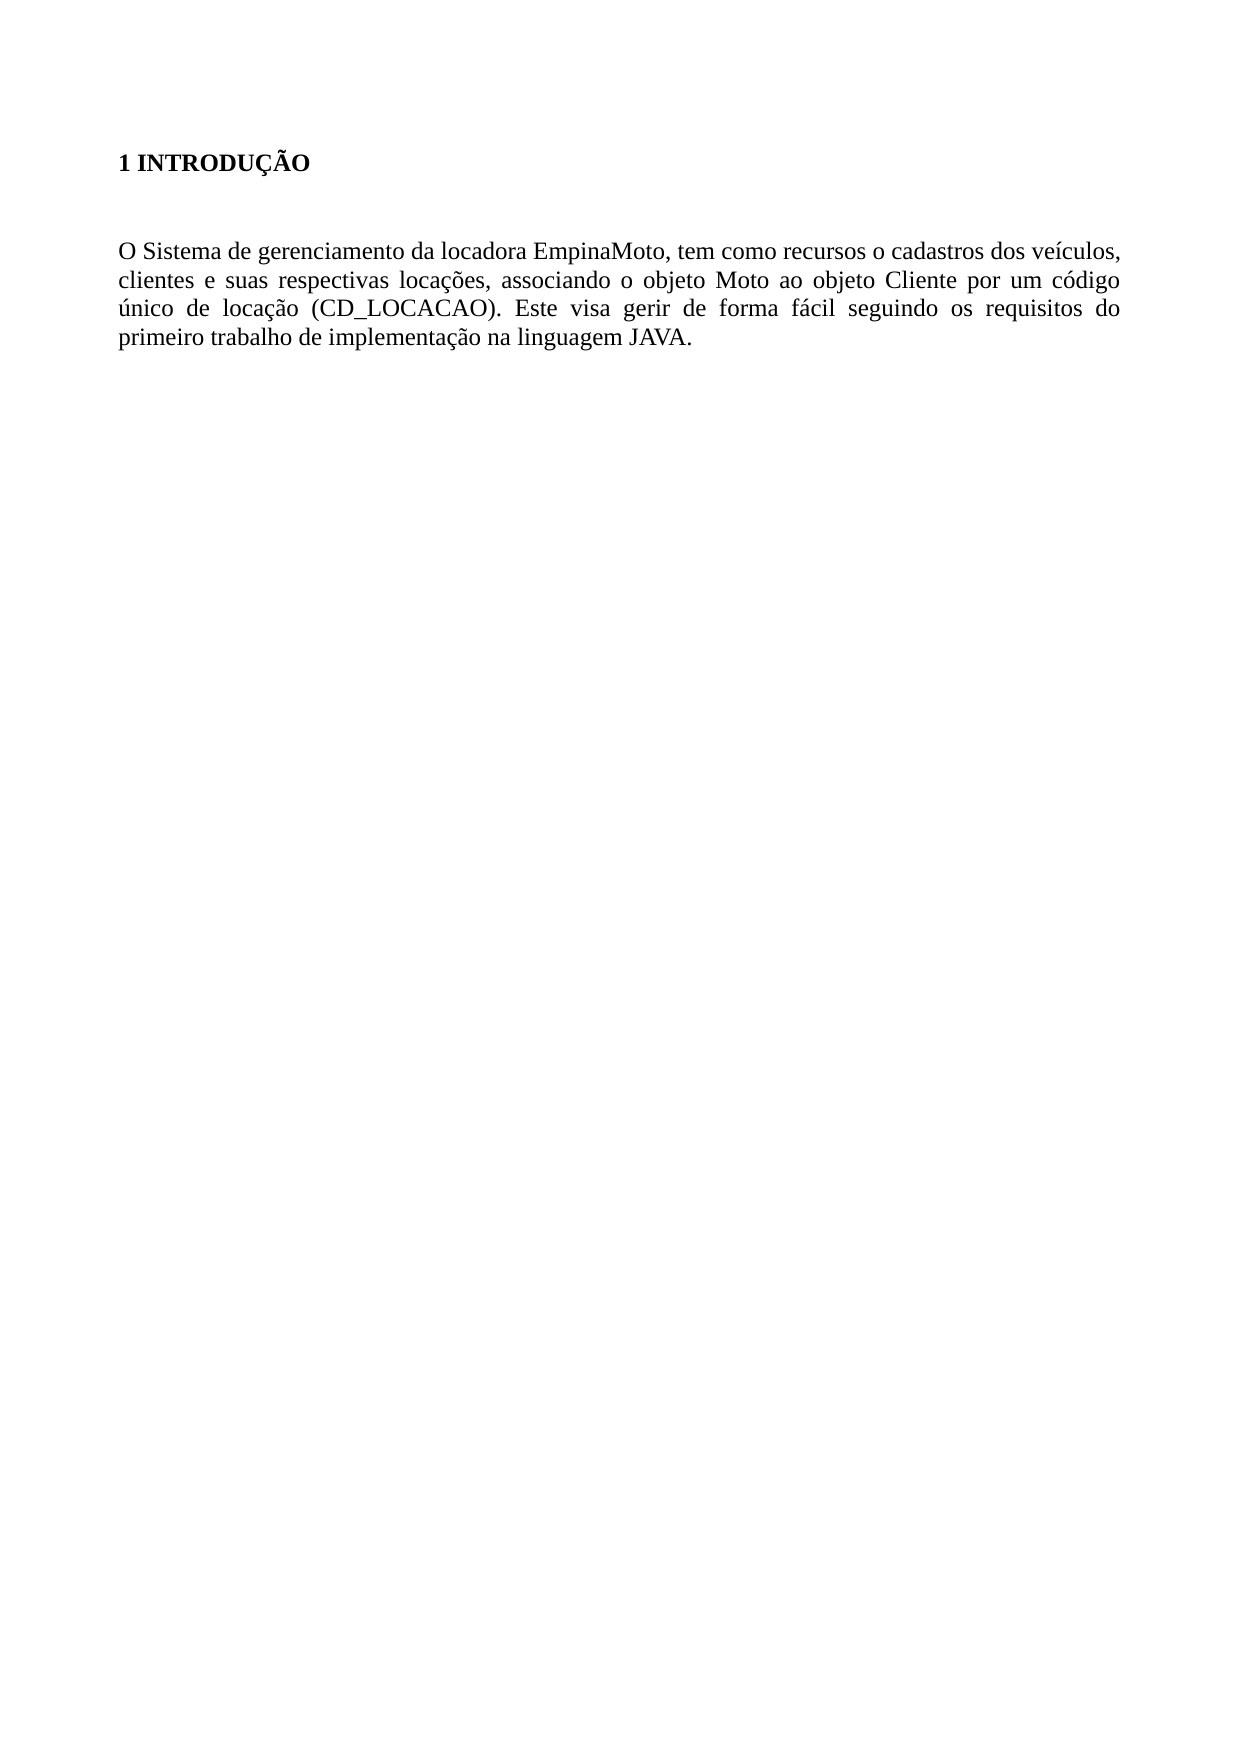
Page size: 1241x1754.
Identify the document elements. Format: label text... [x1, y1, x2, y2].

text 1 INTRODUÇÃO [118, 148, 1122, 177]
text O Sistema de gerenciamento da locadora EmpinaMoto, tem como recursos o cadastros dos veículos, clientes e suas respectivas locações, associando o objeto Moto ao objeto Cliente por um código único de locação (CD_LOCACAO). Este visa gerir de forma fácil seguindo os requisitos do primeiro trabalho de implementação na linguagem JAVA. [118, 236, 1122, 351]
